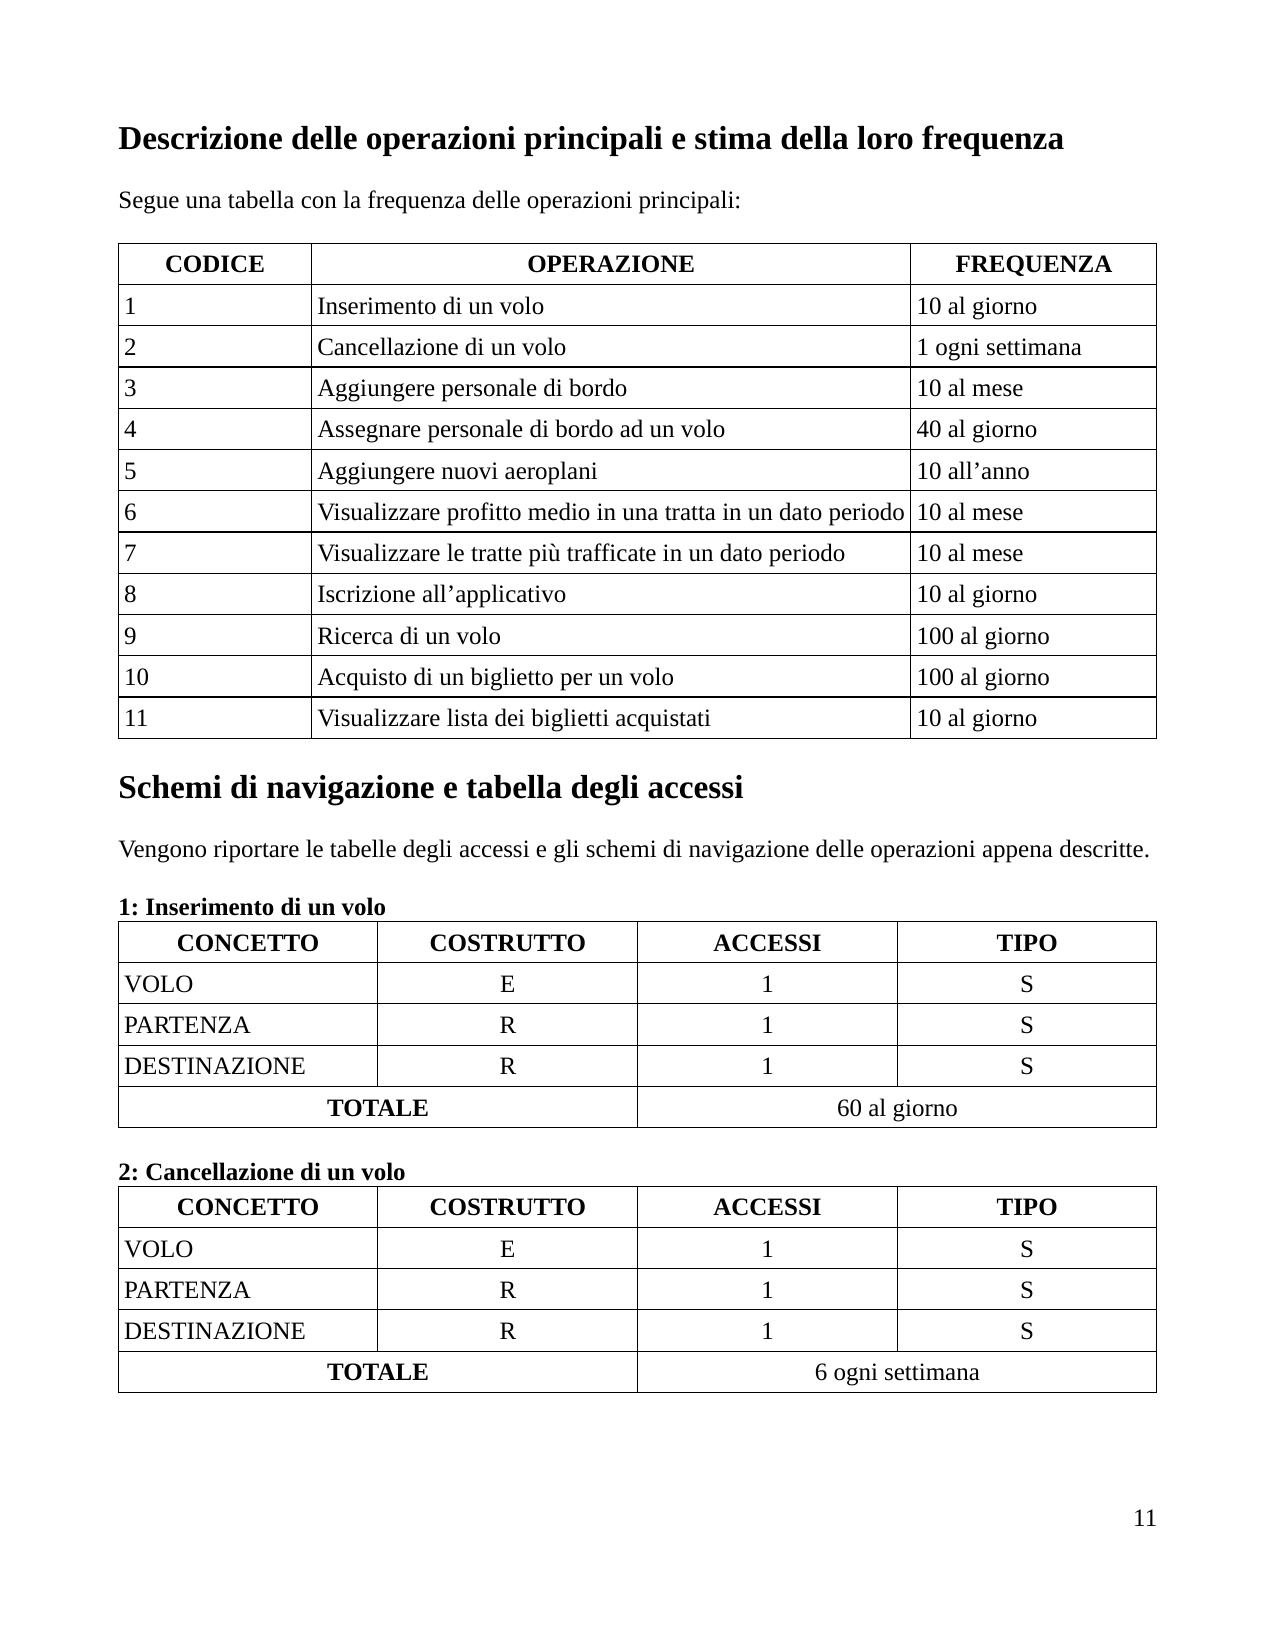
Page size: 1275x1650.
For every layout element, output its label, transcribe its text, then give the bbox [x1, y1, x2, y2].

table_cell 60 al giorno [638, 1087, 1156, 1127]
table_cell DESTINAZIONE [119, 1310, 377, 1351]
table_header FREQUENZA [911, 244, 1156, 284]
table_cell Visualizzare profitto medio in una tratta in un dato periodo [312, 491, 910, 531]
table_cell S [898, 1004, 1156, 1044]
table_cell 10 al giorno [911, 285, 1156, 325]
table_cell 7 [119, 533, 311, 573]
table_header CONCETTO [119, 922, 377, 962]
table_cell 100 al giorno [911, 615, 1156, 655]
table_cell 1 ogni settimana [911, 326, 1156, 366]
table_cell 10 al mese [911, 533, 1156, 573]
table_cell 10 [119, 656, 311, 696]
table_cell Acquisto di un biglietto per un volo [312, 656, 910, 696]
table_cell 1 [638, 1046, 897, 1086]
table_cell S [898, 963, 1156, 1003]
table_cell 10 al giorno [911, 574, 1156, 614]
table_cell 100 al giorno [911, 656, 1156, 696]
table_cell Aggiungere personale di bordo [312, 368, 910, 408]
table_cell 10 all’anno [911, 450, 1156, 490]
text Vengono riportare le tabelle degli accessi e gli schemi di navigazione delle operazioni appena descritte. [118, 834, 1157, 863]
text Descrizione delle operazioni principali e stima della loro frequenza [118, 118, 1157, 156]
table_cell 10 al giorno [911, 698, 1156, 738]
table_header COSTRUTTO [378, 1187, 637, 1227]
table_cell 6 ogni settimana [638, 1352, 1156, 1392]
table_cell S [898, 1046, 1156, 1086]
table_cell TOTALE [119, 1087, 637, 1127]
table_cell Iscrizione all’applicativo [312, 574, 910, 614]
table_cell PARTENZA [119, 1004, 377, 1044]
table_header COSTRUTTO [378, 922, 637, 962]
table_cell 1 [638, 1228, 897, 1268]
table_cell VOLO [119, 963, 377, 1003]
table_cell Ricerca di un volo [312, 615, 910, 655]
table_cell 1 [638, 1269, 897, 1309]
text 1: Inserimento di un volo [118, 892, 1157, 921]
table_cell 1 [638, 1310, 897, 1351]
table_cell VOLO [119, 1228, 377, 1268]
table_cell E [378, 963, 637, 1003]
table_cell 40 al giorno [911, 409, 1156, 449]
table_cell 2 [119, 326, 311, 366]
table_cell TOTALE [119, 1352, 637, 1392]
table_cell Assegnare personale di bordo ad un volo [312, 409, 910, 449]
table_cell 11 [119, 698, 311, 738]
table_header ACCESSI [638, 1187, 897, 1227]
table_header CODICE [119, 244, 311, 284]
table_cell E [378, 1228, 637, 1268]
table_cell 10 al mese [911, 368, 1156, 408]
table_cell S [898, 1310, 1156, 1351]
table_header ACCESSI [638, 922, 897, 962]
table_cell R [378, 1046, 637, 1086]
table_header TIPO [898, 1187, 1156, 1227]
table_cell Visualizzare lista dei biglietti acquistati [312, 698, 910, 738]
table_cell 6 [119, 491, 311, 531]
table_cell DESTINAZIONE [119, 1046, 377, 1086]
table_cell S [898, 1269, 1156, 1309]
table_header OPERAZIONE [312, 244, 910, 284]
table_cell Visualizzare le tratte più trafficate in un dato periodo [312, 533, 910, 573]
text Segue una tabella con la frequenza delle operazioni principali: [118, 185, 1157, 214]
table_cell Inserimento di un volo [312, 285, 910, 325]
table_cell 3 [119, 368, 311, 408]
table_cell 10 al mese [911, 491, 1156, 531]
table_cell 4 [119, 409, 311, 449]
table_cell PARTENZA [119, 1269, 377, 1309]
table_cell R [378, 1004, 637, 1044]
table_cell 1 [638, 963, 897, 1003]
table_header CONCETTO [119, 1187, 377, 1227]
text Schemi di navigazione e tabella degli accessi [118, 767, 1157, 806]
table_cell Aggiungere nuovi aeroplani [312, 450, 910, 490]
table_cell 5 [119, 450, 311, 490]
table_cell Cancellazione di un volo [312, 326, 910, 366]
text 2: Cancellazione di un volo [118, 1157, 1157, 1186]
table_header TIPO [898, 922, 1156, 962]
table_cell 1 [119, 285, 311, 325]
table_cell 9 [119, 615, 311, 655]
table_cell 8 [119, 574, 311, 614]
table_cell S [898, 1228, 1156, 1268]
table_cell R [378, 1310, 637, 1351]
table_cell R [378, 1269, 637, 1309]
table_cell 1 [638, 1004, 897, 1044]
